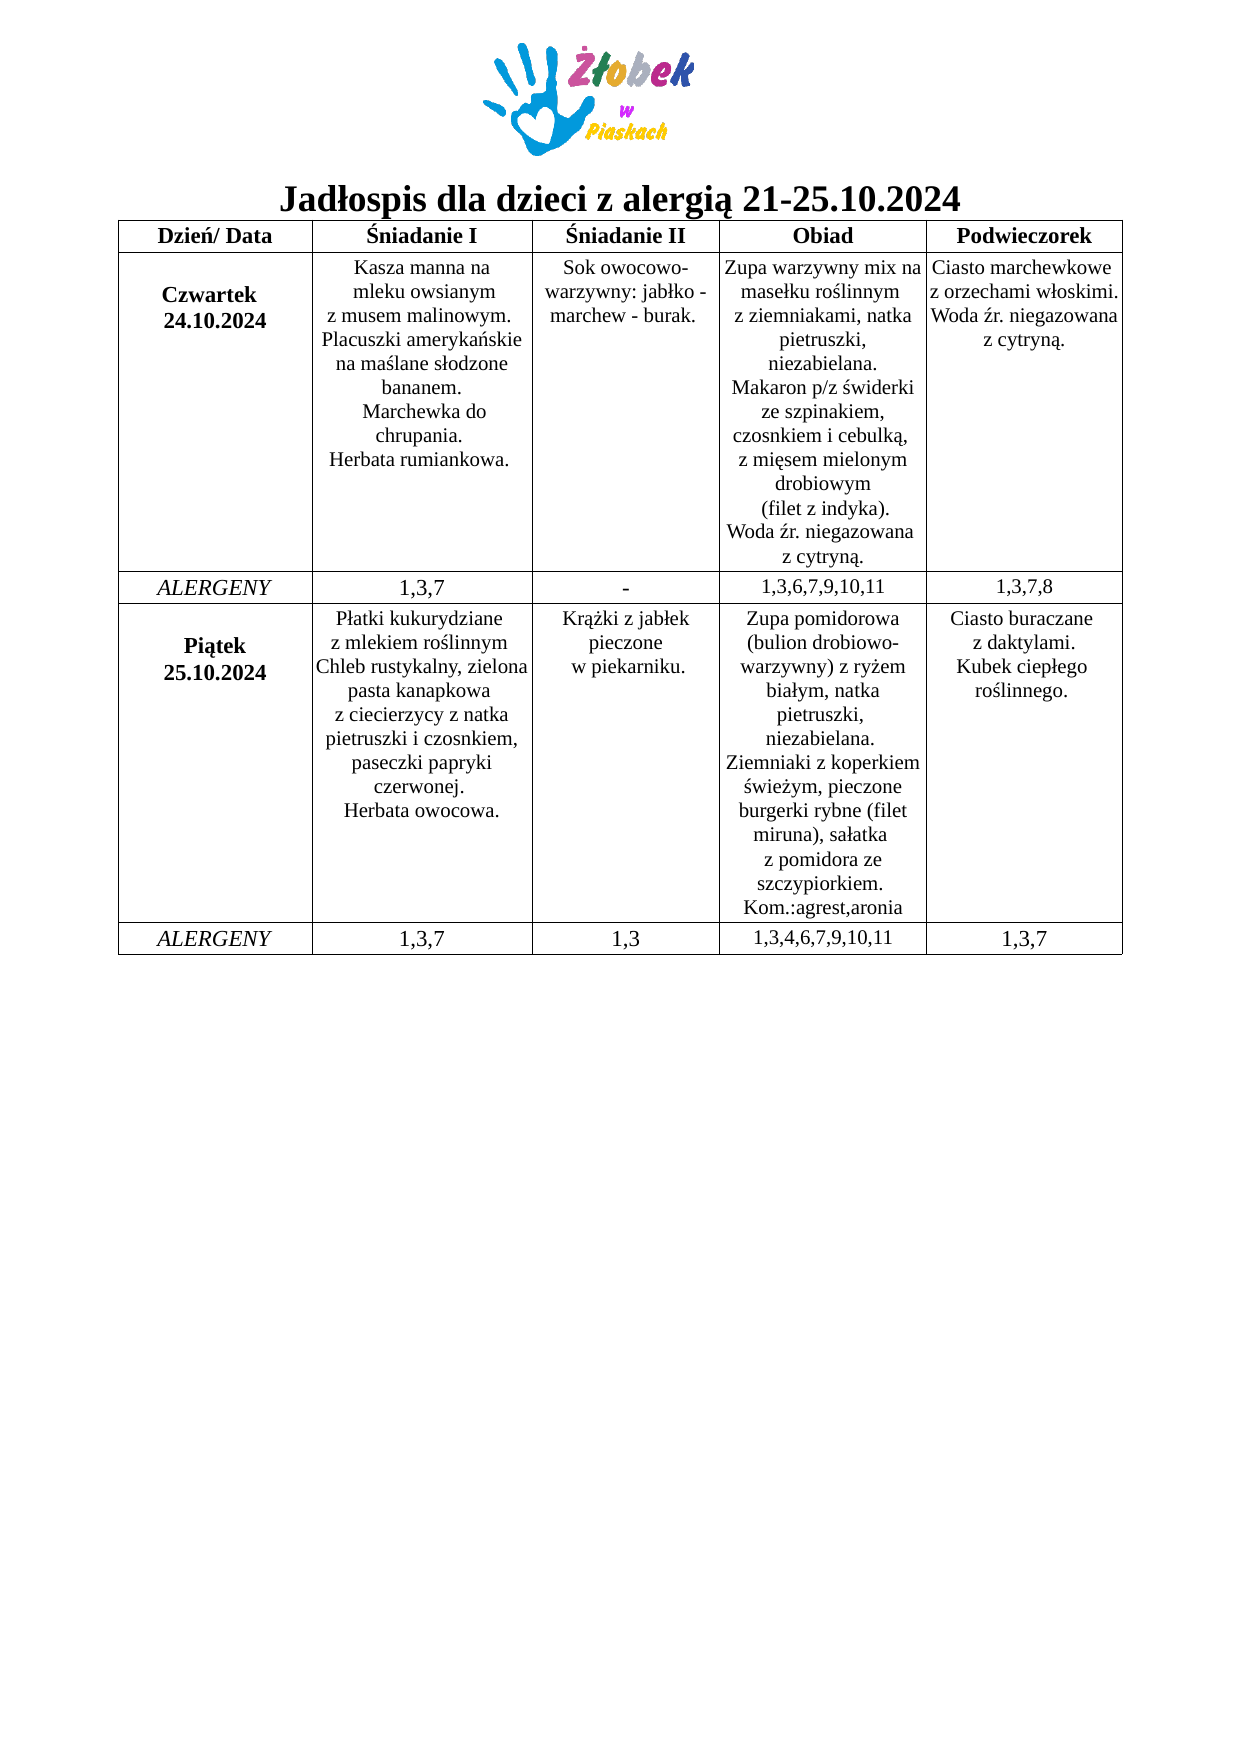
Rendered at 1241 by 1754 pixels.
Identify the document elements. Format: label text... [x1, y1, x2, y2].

picture [518, 108, 554, 143]
table_header Śniadanie I [313, 221, 532, 252]
table_cell 1,3,7 [313, 923, 532, 954]
table_cell Ciasto marchewkowe z orzechami włoskimi. Woda źr. niegazowana z cytryną. [927, 253, 1122, 571]
table_cell 1,3,4,6,7,9,10,11 [720, 923, 926, 954]
table_cell Sok owocowo-warzywny: jabłko -marchew - burak. [533, 253, 719, 571]
table_header Dzień/ Data [119, 221, 312, 252]
table_cell Zupa pomidorowa (bulion drobiowo-warzywny) z ryżem białym, natka pietruszki, niezabielana. Ziemniaki z koperkiem świeżym, pieczone burgerki rybne (filet miruna), sałatka z pomidora ze szczypiorkiem. Kom.:agrest,aronia [720, 604, 926, 922]
table_cell - [533, 572, 719, 603]
table_cell 1,3,7,8 [927, 572, 1122, 603]
table_cell Czwartek 24.10.2024 [119, 253, 312, 571]
table_cell Płatki kukurydziane z mlekiem roślinnym Chleb rustykalny, zielona pasta kanapkowa z ciecierzycy z natka pietruszki i czosnkiem, paseczki papryki czerwonej. Herbata owocowa. [313, 604, 532, 922]
table_cell 1,3,6,7,9,10,11 [720, 572, 926, 603]
picture [483, 43, 694, 156]
table_cell Krążki z jabłek pieczone w piekarniku. [533, 604, 719, 922]
table_cell 1,3 [533, 923, 719, 954]
table_cell 1,3,7 [927, 923, 1122, 954]
table_header Podwieczorek [927, 221, 1122, 252]
table_cell Kasza manna na mleku owsianym z musem malinowym. Placuszki amerykańskie na maślane słodzone bananem. Marchewka do chrupania. Herbata rumiankowa. [313, 253, 532, 571]
text Jadłospis dla dzieci z alergią 21-25.10.2024 [118, 176, 1122, 219]
table_cell Piątek 25.10.2024 [119, 604, 312, 922]
table_header Śniadanie II [533, 221, 719, 252]
table_cell Ciasto buraczane z daktylami. Kubek ciepłego roślinnego. [927, 604, 1122, 922]
table_cell Zupa warzywny mix na masełku roślinnym z ziemniakami, natka pietruszki, niezabielana. Makaron p/z świderki ze szpinakiem, czosnkiem i cebulką, z mięsem mielonym drobiowym (filet z indyka). Woda źr. niegazowana z cytryną. [720, 253, 926, 571]
table_cell ALERGENY [119, 923, 312, 954]
table_header Obiad [720, 221, 926, 252]
table_cell 1,3,7 [313, 572, 532, 603]
table_cell ALERGENY [119, 572, 312, 603]
